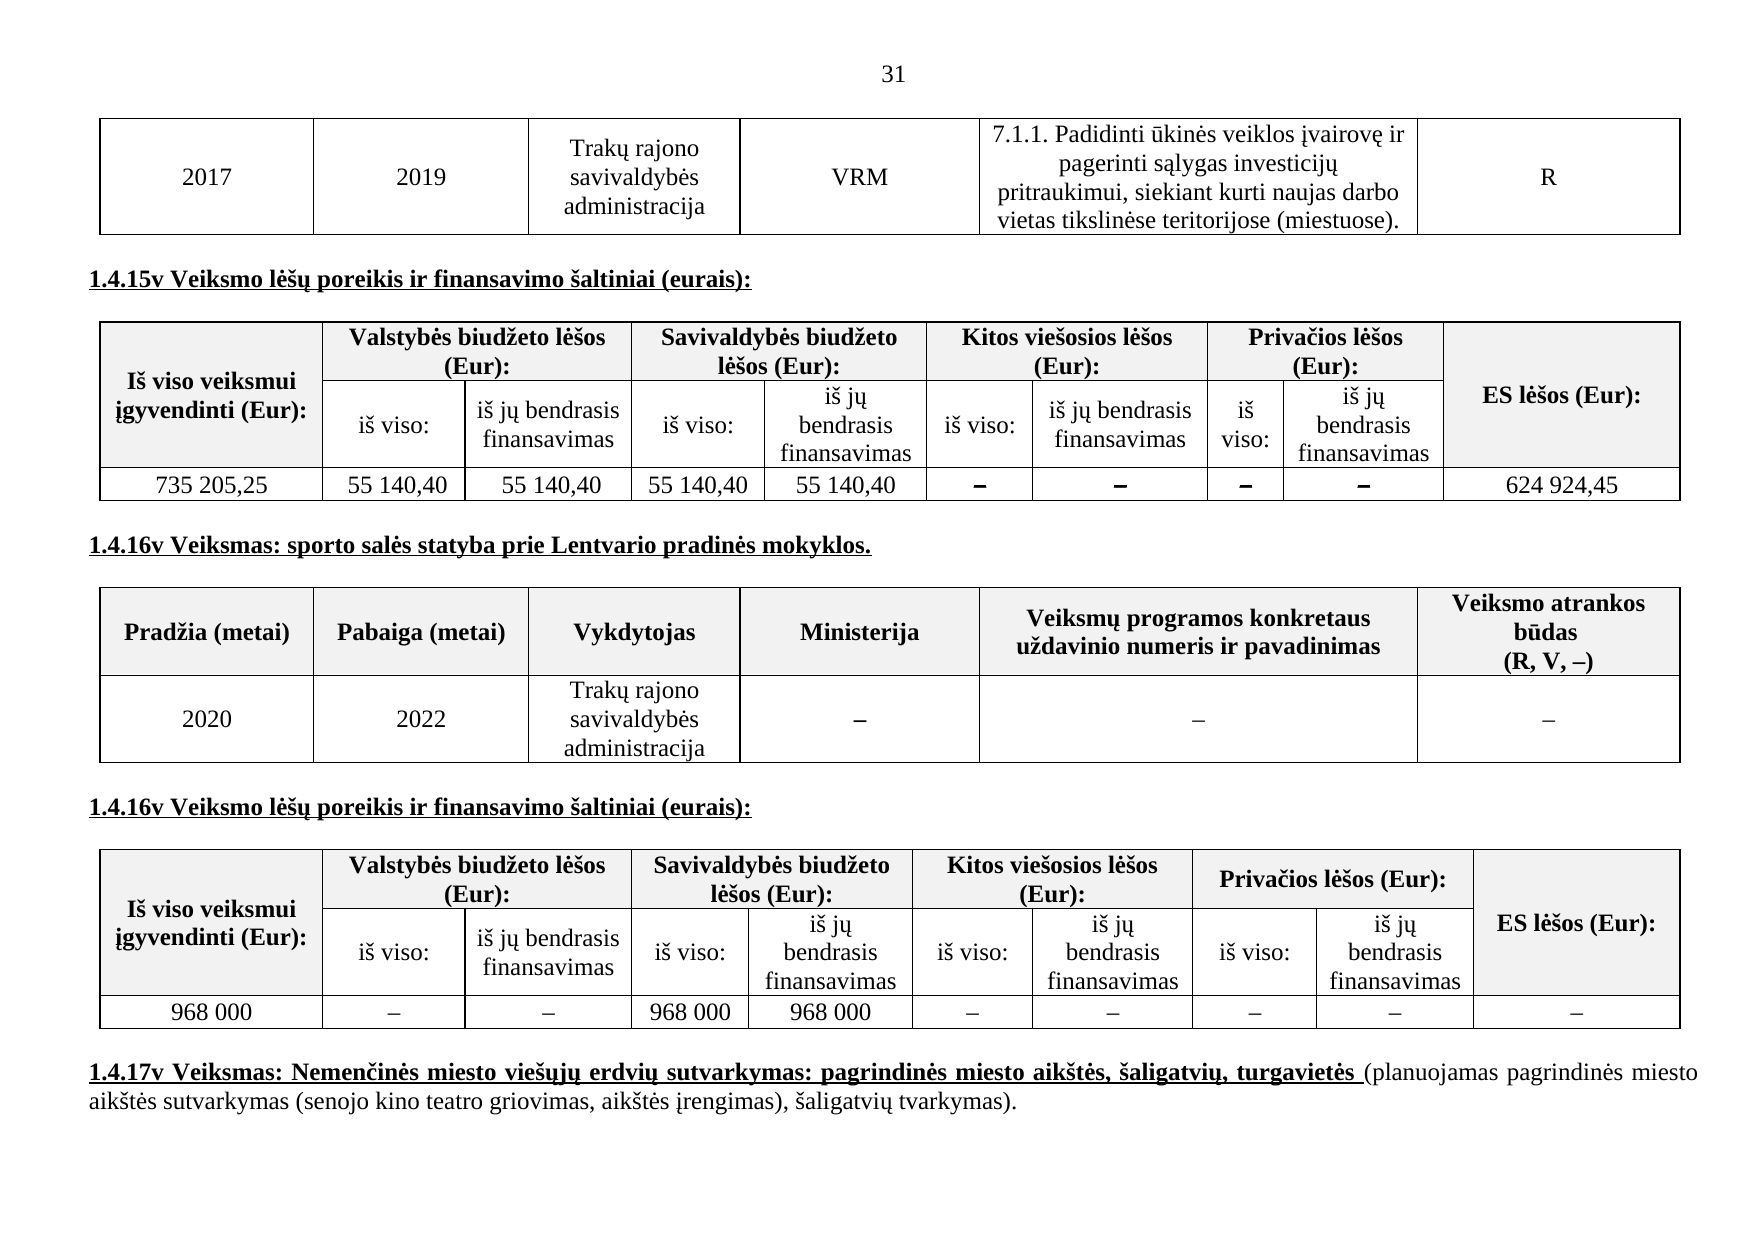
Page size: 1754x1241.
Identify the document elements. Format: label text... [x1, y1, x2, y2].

table_cell iš viso: [1193, 909, 1316, 995]
table_cell – [980, 676, 1417, 762]
table_header Savivaldybės biudžeto lėšos (Eur): [632, 850, 912, 908]
table_cell – [1033, 996, 1192, 1027]
table_cell iš jų bendrasis finansavimas [749, 909, 912, 995]
table_cell 55 140,40 [765, 468, 926, 500]
table_cell – [1474, 996, 1679, 1027]
table_cell 735 205,25 [101, 468, 322, 500]
table_header Veiksmų programos konkretaus uždavinio numeris ir pavadinimas [980, 588, 1417, 674]
table_cell 2017 [101, 119, 313, 234]
table_header Veiksmo atrankos būdas (R, V, –) [1418, 588, 1679, 674]
table_cell 968 000 [749, 996, 912, 1027]
table_cell – [1284, 468, 1443, 500]
table_cell Trakų rajono savivaldybės administracija [529, 119, 739, 234]
table_cell 55 140,40 [323, 468, 464, 500]
table_cell – [1317, 996, 1473, 1027]
table_cell iš jų bendrasis finansavimas [1033, 909, 1192, 995]
table_cell R [1418, 119, 1679, 234]
table_header Valstybės biudžeto lėšos (Eur): [323, 850, 631, 908]
table_cell – [741, 676, 979, 762]
table_header ES lėšos (Eur): [1444, 323, 1679, 467]
text 1.4.15v Veiksmo lėšų poreikis ir finansavimo šaltiniai (eurais): [89, 264, 1698, 293]
table_cell – [1418, 676, 1679, 762]
table_header ES lėšos (Eur): [1474, 850, 1679, 995]
table_cell 55 140,40 [632, 468, 764, 500]
table_header Ministerija [741, 588, 979, 674]
table_cell iš viso: [927, 381, 1032, 467]
table_cell 7.1.1. Padidinti ūkinės veiklos įvairovę ir pagerinti sąlygas investicijų pritraukimui, siekiant kurti naujas darbo vietas tikslinėse teritorijose (miestuose). [980, 119, 1417, 234]
table_header Valstybės biudžeto lėšos (Eur): [323, 323, 631, 380]
table_cell 2022 [314, 676, 528, 762]
table_cell VRM [741, 119, 979, 234]
table_header Savivaldybės biudžeto lėšos (Eur): [632, 323, 926, 380]
table_cell iš viso: [323, 909, 464, 995]
table_cell – [927, 468, 1032, 500]
table_cell iš viso: [913, 909, 1032, 995]
table_cell iš jų bendrasis finansavimas [466, 381, 631, 467]
table_cell iš viso: [632, 381, 764, 467]
table_cell iš jų bendrasis finansavimas [1033, 381, 1207, 467]
table_header Kitos viešosios lėšos (Eur): [927, 323, 1207, 380]
table_header Iš viso veiksmui įgyvendinti (Eur): [101, 850, 322, 995]
table_cell 2020 [101, 676, 313, 762]
text 1.4.17v Veiksmas: Nemenčinės miesto viešųjų erdvių sutvarkymas: pagrindinės miesto aikštės, šaligatvių, turgavietės (planuojamas pagrindinės miesto aikštės sutvarkymas (senojo kino teatro griovimas, aikštės įrengimas), šaligatvių tvarkymas). [89, 1057, 1698, 1115]
table_cell – [913, 996, 1032, 1027]
table_cell 968 000 [632, 996, 748, 1027]
table_cell iš jų bendrasis finansavimas [1284, 381, 1443, 467]
table_header Pabaiga (metai) [314, 588, 528, 674]
table_cell iš jų bendrasis finansavimas [765, 381, 926, 467]
table_cell – [1033, 468, 1207, 500]
table_cell – [323, 996, 464, 1027]
text 1.4.16v Veiksmo lėšų poreikis ir finansavimo šaltiniai (eurais): [89, 792, 1698, 820]
table_cell – [1208, 468, 1283, 500]
table_cell – [466, 996, 631, 1027]
table_cell 55 140,40 [466, 468, 631, 500]
table_cell – [1193, 996, 1316, 1027]
table_header Iš viso veiksmui įgyvendinti (Eur): [101, 323, 322, 467]
table_cell iš viso: [1208, 381, 1283, 467]
table_cell 2019 [314, 119, 528, 234]
table_header Vykdytojas [529, 588, 739, 674]
table_cell iš jų bendrasis finansavimas [1317, 909, 1473, 995]
table_cell iš viso: [632, 909, 748, 995]
text 1.4.16v Veiksmas: sporto salės statyba prie Lentvario pradinės mokyklos. [89, 530, 1698, 558]
table_header Privačios lėšos (Eur): [1193, 850, 1473, 908]
table_cell Trakų rajono savivaldybės administracija [529, 676, 739, 762]
table_cell 624 924,45 [1444, 468, 1679, 500]
table_cell 968 000 [101, 996, 322, 1027]
table_cell iš jų bendrasis finansavimas [466, 909, 631, 995]
table_header Pradžia (metai) [101, 588, 313, 674]
table_header Kitos viešosios lėšos (Eur): [913, 850, 1192, 908]
table_header Privačios lėšos (Eur): [1208, 323, 1443, 380]
table_cell iš viso: [323, 381, 464, 467]
